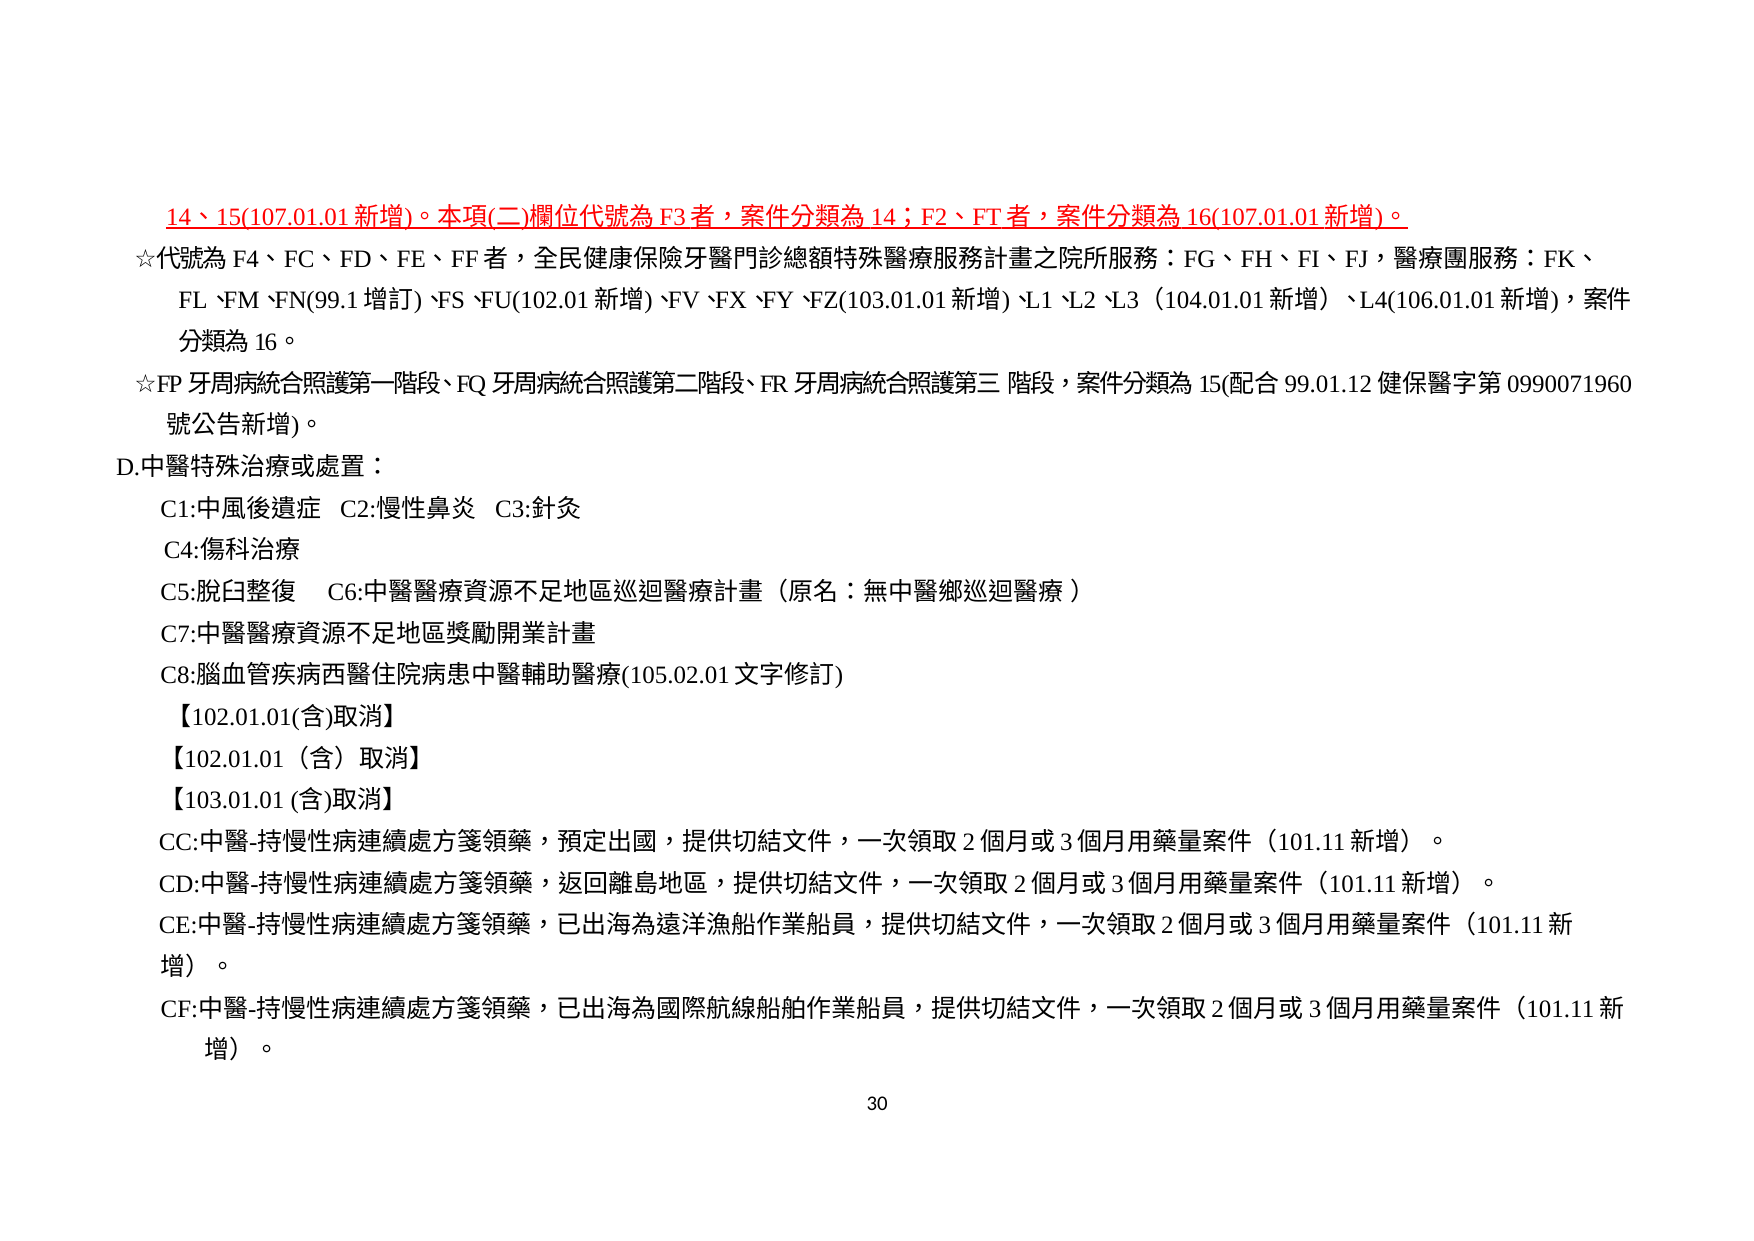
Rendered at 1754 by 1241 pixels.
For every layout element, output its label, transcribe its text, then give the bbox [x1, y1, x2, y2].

table_cell 14、15(107.01.01新增)。本項(二)欄位代號為F3者，案件分類為14；F2、FT者，案件分類為16(107.01.01新增)。 ☆代號為F4、FC、FD、FE、FF者，全民健康保險牙醫門診總額特殊醫療服務計畫之院所服務：FG、FH、FI、FJ，醫療團服務：FK、 FL、FM、FN(99.1增訂)、FS、FU(102.01新增)、FV、FX、FY、FZ(103.01.01新增)、L1、L2、L3（104.01.01新增）、L4(106.01.01新增)，案件分類為16。 ☆FP牙周病統合照護第一階段、FQ牙周病統合照護第二階段、FR牙周病統合照護第三 階段，案件分類為15(配合99.01.12健保醫字第0990071960號公告新增)。 D.中醫特殊治療或處置： C1:中風後遺症 C2:慢性鼻炎 C3:針灸 C4:傷科治療 C5:脫臼整復 C6:中醫醫療資源不足地區巡迴醫療計畫（原名：無中醫鄉巡迴醫療 ） C7:中醫醫療資源不足地區獎勵開業計畫 C8:腦血管疾病西醫住院病患中醫輔助醫療(105.02.01文字修訂) 【102.01.01(含)取消】 【102.01.01（含）取消】 【103.01.01 (含)取消】 CC:中醫-持慢性病連續處方箋領藥，預定出國，提供切結文件，一次領取2個月或3個月用藥量案件（101.11新增）。 CD:中醫-持慢性病連續處方箋領藥，返回離島地區，提供切結文件，一次領取2個月或3個月用藥量案件（101.11新增）。 CE:中醫-持慢性病連續處方箋領藥，已出海為遠洋漁船作業船員，提供切結文件，一次領取2個月或3個月用藥量案件（101.11新增）。 CF:中醫-持慢性病連續處方箋領藥，已出海為國際航線船舶作業船員，提供切結文件，一次領取2個月或3個月用藥量案件（101.11新增）。 [105, 191, 1643, 1066]
